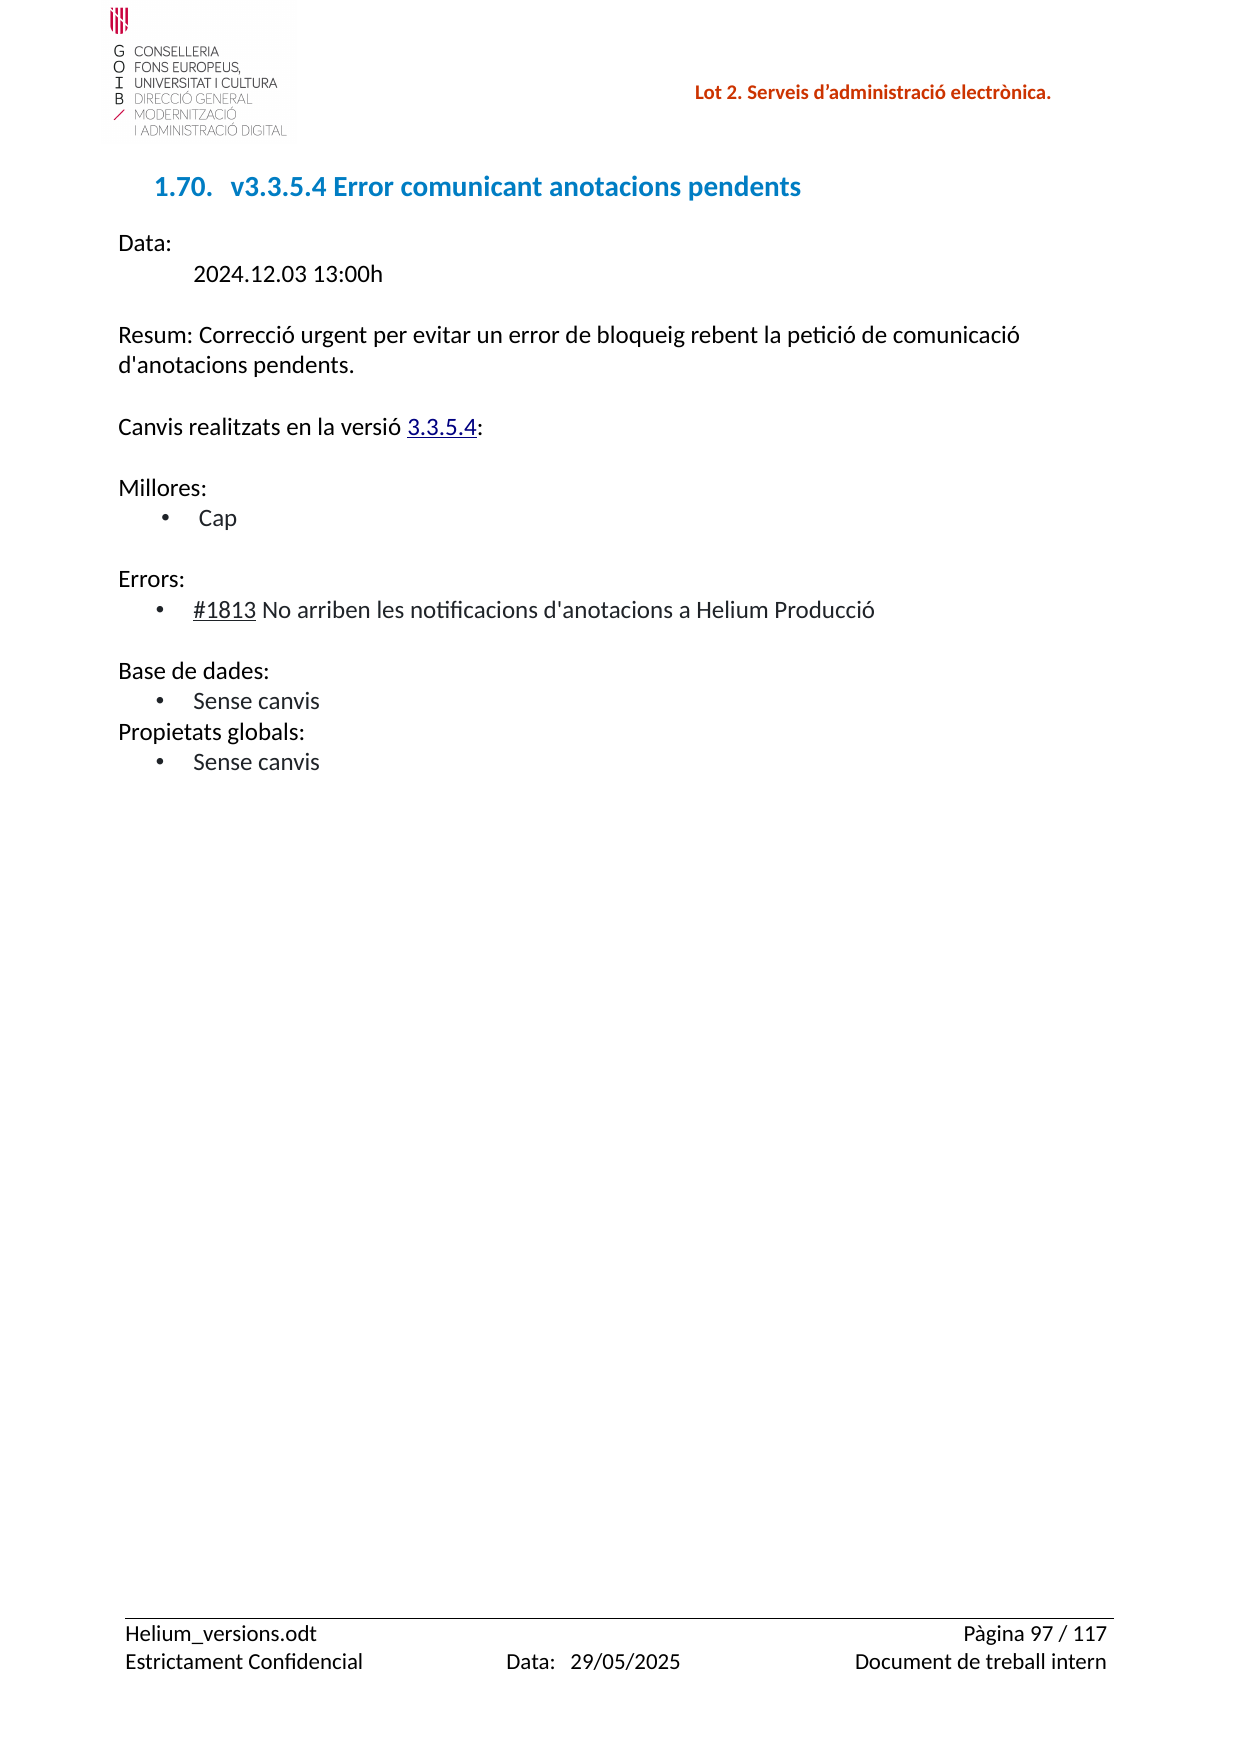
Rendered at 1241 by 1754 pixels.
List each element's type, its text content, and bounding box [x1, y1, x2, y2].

text Data: [118, 228, 1122, 258]
subtitle v3.3.5.4 Error comunicant anotacions pendents [153, 168, 1122, 204]
text 2024.12.03 13:00h [118, 258, 1122, 289]
picture [100, 0, 297, 144]
text Canvis realitzats en la versió 3.3.5.4: [118, 411, 1122, 441]
list Cap [161, 502, 1122, 533]
list #1813 No arriben les notificacions d'anotacions a Helium Producció [156, 594, 1122, 624]
text Base de dades: [118, 655, 1122, 685]
text Errors: [118, 563, 1122, 594]
list Sense canvis [156, 685, 1122, 716]
text Millores: [118, 472, 1122, 502]
text Propietats globals: [118, 716, 1122, 746]
list Sense canvis [156, 746, 1122, 777]
text Resum: Correcció urgent per evitar un error de bloqueig rebent la petició de comunicació d'anotacions pendents. [118, 319, 1122, 380]
